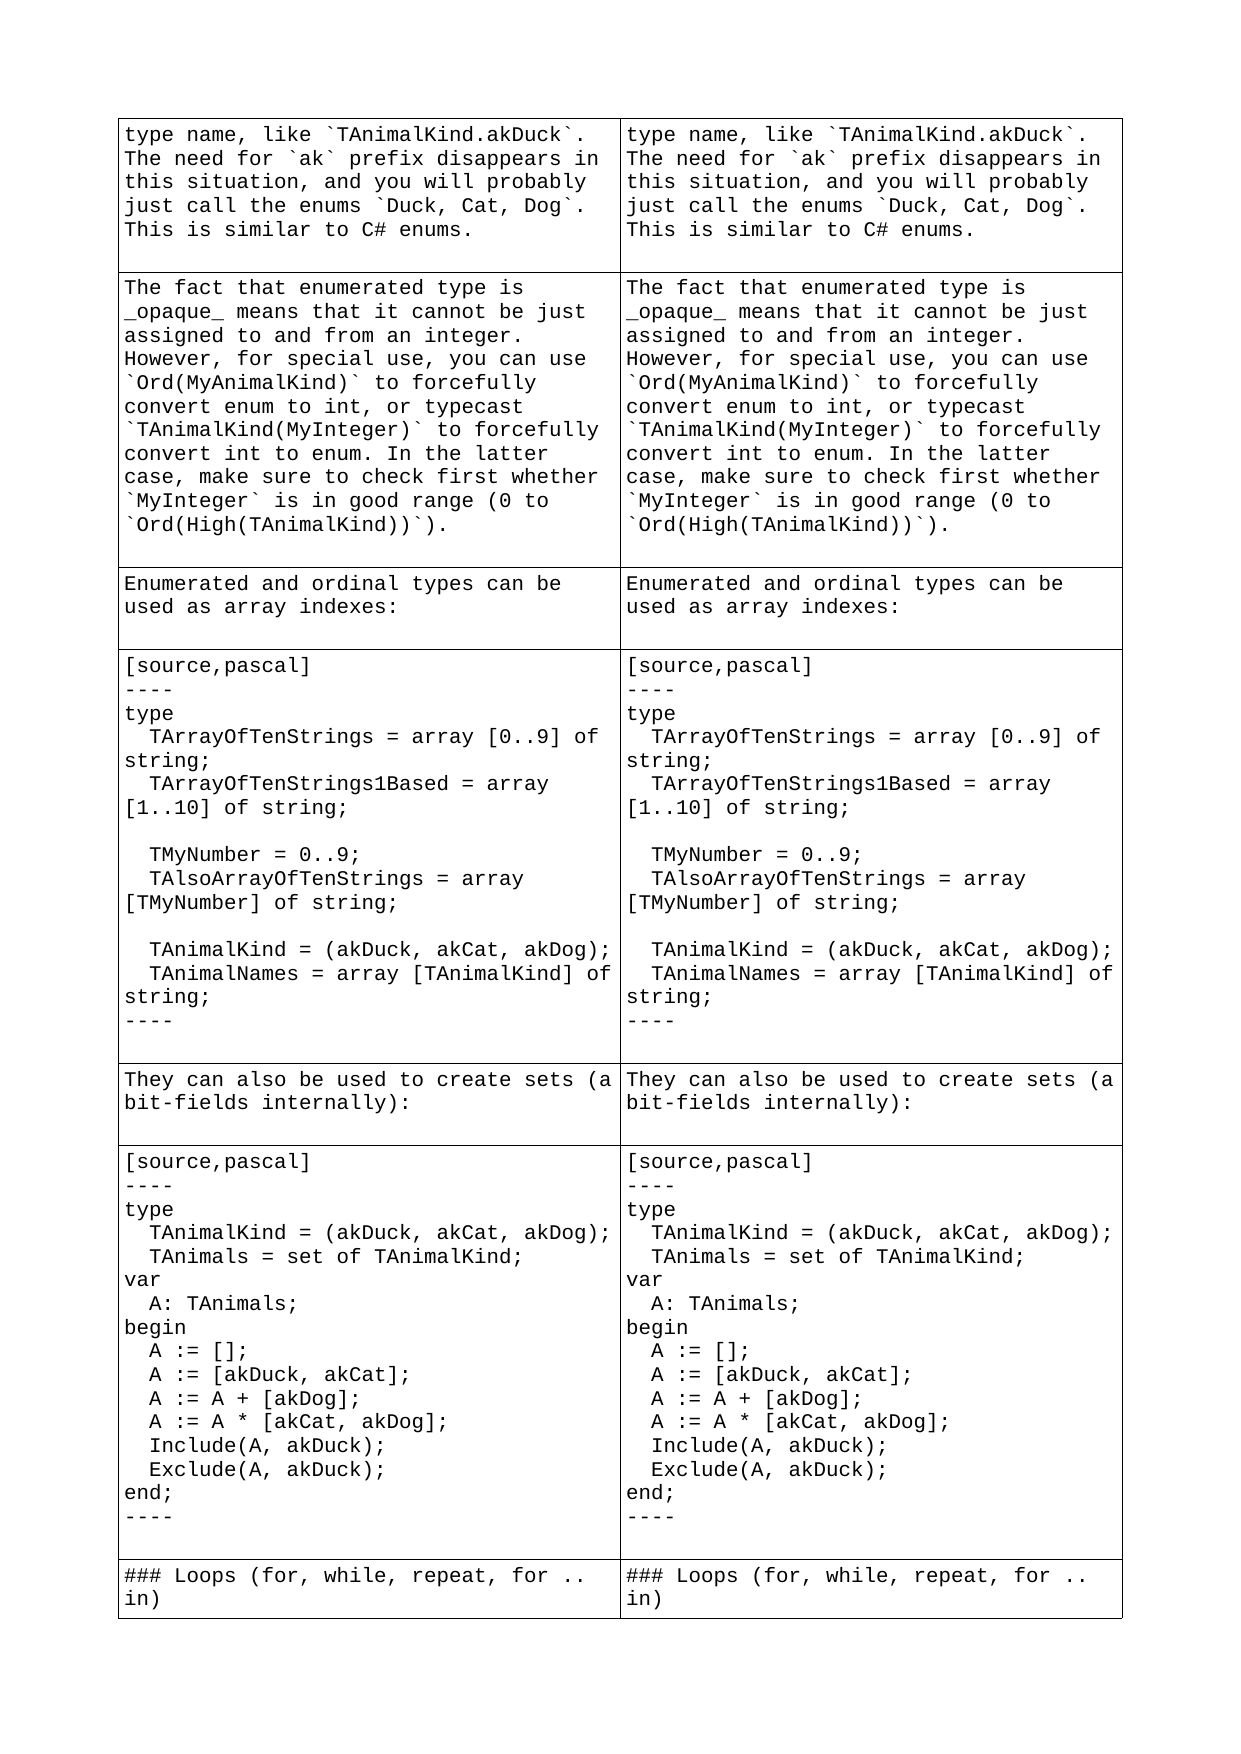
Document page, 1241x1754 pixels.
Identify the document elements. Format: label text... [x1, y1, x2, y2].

table_cell They can also be used to create sets (a bit-fields internally): [621, 1064, 1122, 1145]
table_cell ### Loops (for, while, repeat, for .. in) [621, 1560, 1122, 1618]
table_cell [source,pascal] ---- type TArrayOfTenStrings = array [0..9] of string; TArrayOfTenStrings1Based = array [1..10] of string; TMyNumber = 0..9; TAlsoArrayOfTenStrings = array [TMyNumber] of string; TAnimalKind = (akDuck, akCat, akDog); TAnimalNames = array [TAnimalKind] of string; ---- [119, 650, 620, 1063]
table_cell Enumerated and ordinal types can be used as array indexes: [119, 568, 620, 649]
table_cell type name, like `TAnimalKind.akDuck`. The need for `ak` prefix disappears in this situation, and you will probably just call the enums `Duck, Cat, Dog`. This is similar to C# enums. [119, 119, 620, 272]
table_cell type name, like `TAnimalKind.akDuck`. The need for `ak` prefix disappears in this situation, and you will probably just call the enums `Duck, Cat, Dog`. This is similar to C# enums. [621, 119, 1122, 272]
table_cell [source,pascal] ---- type TAnimalKind = (akDuck, akCat, akDog); TAnimals = set of TAnimalKind; var A: TAnimals; begin A := []; A := [akDuck, akCat]; A := A + [akDog]; A := A * [akCat, akDog]; Include(A, akDuck); Exclude(A, akDuck); end; ---- [621, 1146, 1122, 1559]
table_cell The fact that enumerated type is _opaque_ means that it cannot be just assigned to and from an integer. However, for special use, you can use `Ord(MyAnimalKind)` to forcefully convert enum to int, or typecast `TAnimalKind(MyInteger)` to forcefully convert int to enum. In the latter case, make sure to check first whether `MyInteger` is in good range (0 to `Ord(High(TAnimalKind))`). [119, 273, 620, 567]
table_cell The fact that enumerated type is _opaque_ means that it cannot be just assigned to and from an integer. However, for special use, you can use `Ord(MyAnimalKind)` to forcefully convert enum to int, or typecast `TAnimalKind(MyInteger)` to forcefully convert int to enum. In the latter case, make sure to check first whether `MyInteger` is in good range (0 to `Ord(High(TAnimalKind))`). [621, 273, 1122, 567]
table_cell [source,pascal] ---- type TArrayOfTenStrings = array [0..9] of string; TArrayOfTenStrings1Based = array [1..10] of string; TMyNumber = 0..9; TAlsoArrayOfTenStrings = array [TMyNumber] of string; TAnimalKind = (akDuck, akCat, akDog); TAnimalNames = array [TAnimalKind] of string; ---- [621, 650, 1122, 1063]
table_cell They can also be used to create sets (a bit-fields internally): [119, 1064, 620, 1145]
table_cell [source,pascal] ---- type TAnimalKind = (akDuck, akCat, akDog); TAnimals = set of TAnimalKind; var A: TAnimals; begin A := []; A := [akDuck, akCat]; A := A + [akDog]; A := A * [akCat, akDog]; Include(A, akDuck); Exclude(A, akDuck); end; ---- [119, 1146, 620, 1559]
table_cell ### Loops (for, while, repeat, for .. in) [119, 1560, 620, 1618]
table_cell Enumerated and ordinal types can be used as array indexes: [621, 568, 1122, 649]
